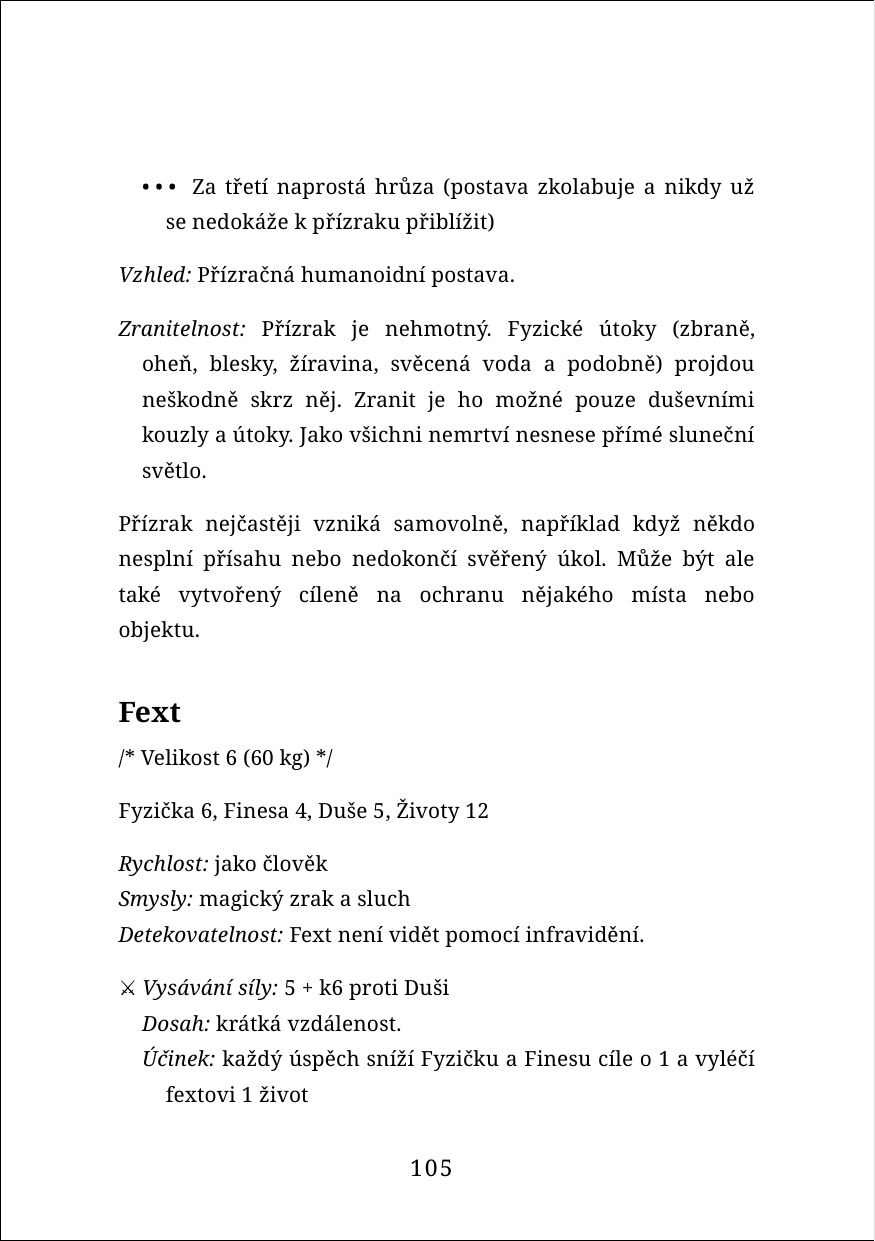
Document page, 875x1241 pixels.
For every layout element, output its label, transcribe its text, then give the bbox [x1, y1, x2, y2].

text Zranitelnost: Přízrak je nehmotný. Fyzické útoky (zbraně, oheň, blesky, žíravina, svěcená voda a podobně) projdou neškodně skrz něj. Zranit je ho možné pouze duševními kouzly a útoky. Jako všichni nemrtví nesnese přímé sluneční světlo. [118, 314, 756, 484]
text Smysly: magický zrak a sluch [118, 884, 756, 913]
text Rychlost: jako člověk [118, 849, 756, 877]
text Přízrak nejčastěji vzniká samovolně, například když někdo nesplní přísahu nebo nedokončí svěřený úkol. Může být ale také vytvořený cíleně na ochranu nějakého místa nebo objektu. [118, 509, 756, 644]
text Účinek: každý úspěch sníží Fyzičku a Finesu cíle o 1 a vyléčí fextovi 1 život [142, 1044, 756, 1108]
text /* Velikost 6 (60 kg) */ [118, 743, 756, 771]
text ⚔ Vysávání síly: 5 + k6 proti Duši [118, 973, 756, 1002]
text Fyzička 6, Finesa 4, Duše 5, Životy 12 [118, 796, 756, 824]
subtitle Fext [118, 692, 756, 731]
text Dosah: krátká vzdálenost. [142, 1009, 756, 1037]
text Vzhled: Přízračná humanoidní postava. [118, 261, 756, 289]
text • • • Za třetí naprostá hrůza (postava zkolabuje a nikdy už se nedokáže k přízraku přiblížit) [142, 172, 756, 236]
text Detekovatelnost: Fext není vidět pomocí infravidění. [118, 920, 756, 948]
